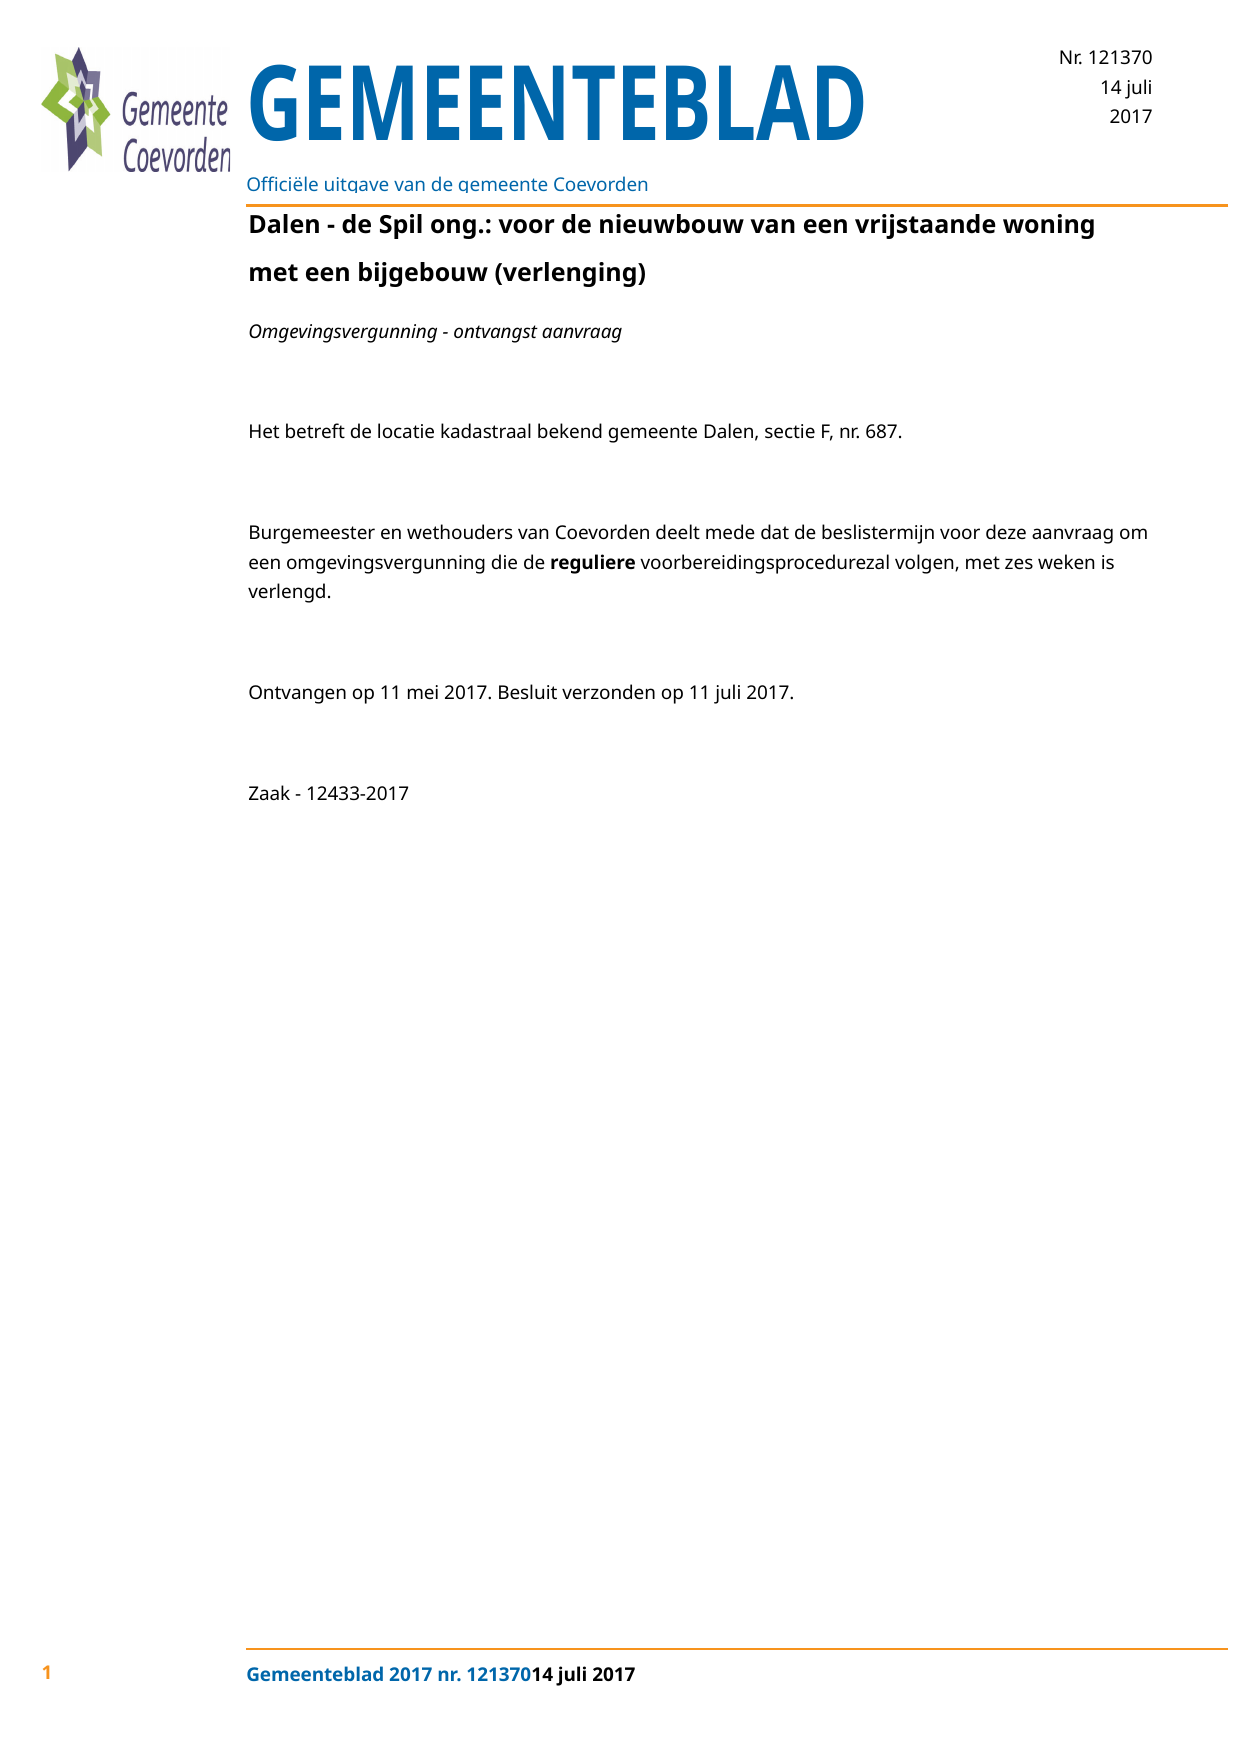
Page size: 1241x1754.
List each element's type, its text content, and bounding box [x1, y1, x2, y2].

text Het betreft de locatie kadastraal bekend gemeente Dalen, sectie F, nr. 687. [248, 419, 1152, 444]
text Dalen - de Spil ong.: voor de nieuwbouw van een vrijstaande woning met een bijgebouw (verlenging) [248, 207, 1152, 288]
picture [41, 47, 231, 172]
text Zaak - 12433-2017 [248, 780, 1152, 806]
text Burgemeester en wethouders van Coevorden deelt mede dat de beslistermijn voor deze aanvraag om een omgevingsvergunning die de reguliere voorbereidingsprocedurezal volgen, met zes weken is verlengd. [248, 519, 1152, 604]
text Omgevingsvergunning - ontvangst aanvraag [248, 318, 1152, 344]
text Ontvangen op 11 mei 2017. Besluit verzonden op 11 juli 2017. [248, 679, 1152, 705]
